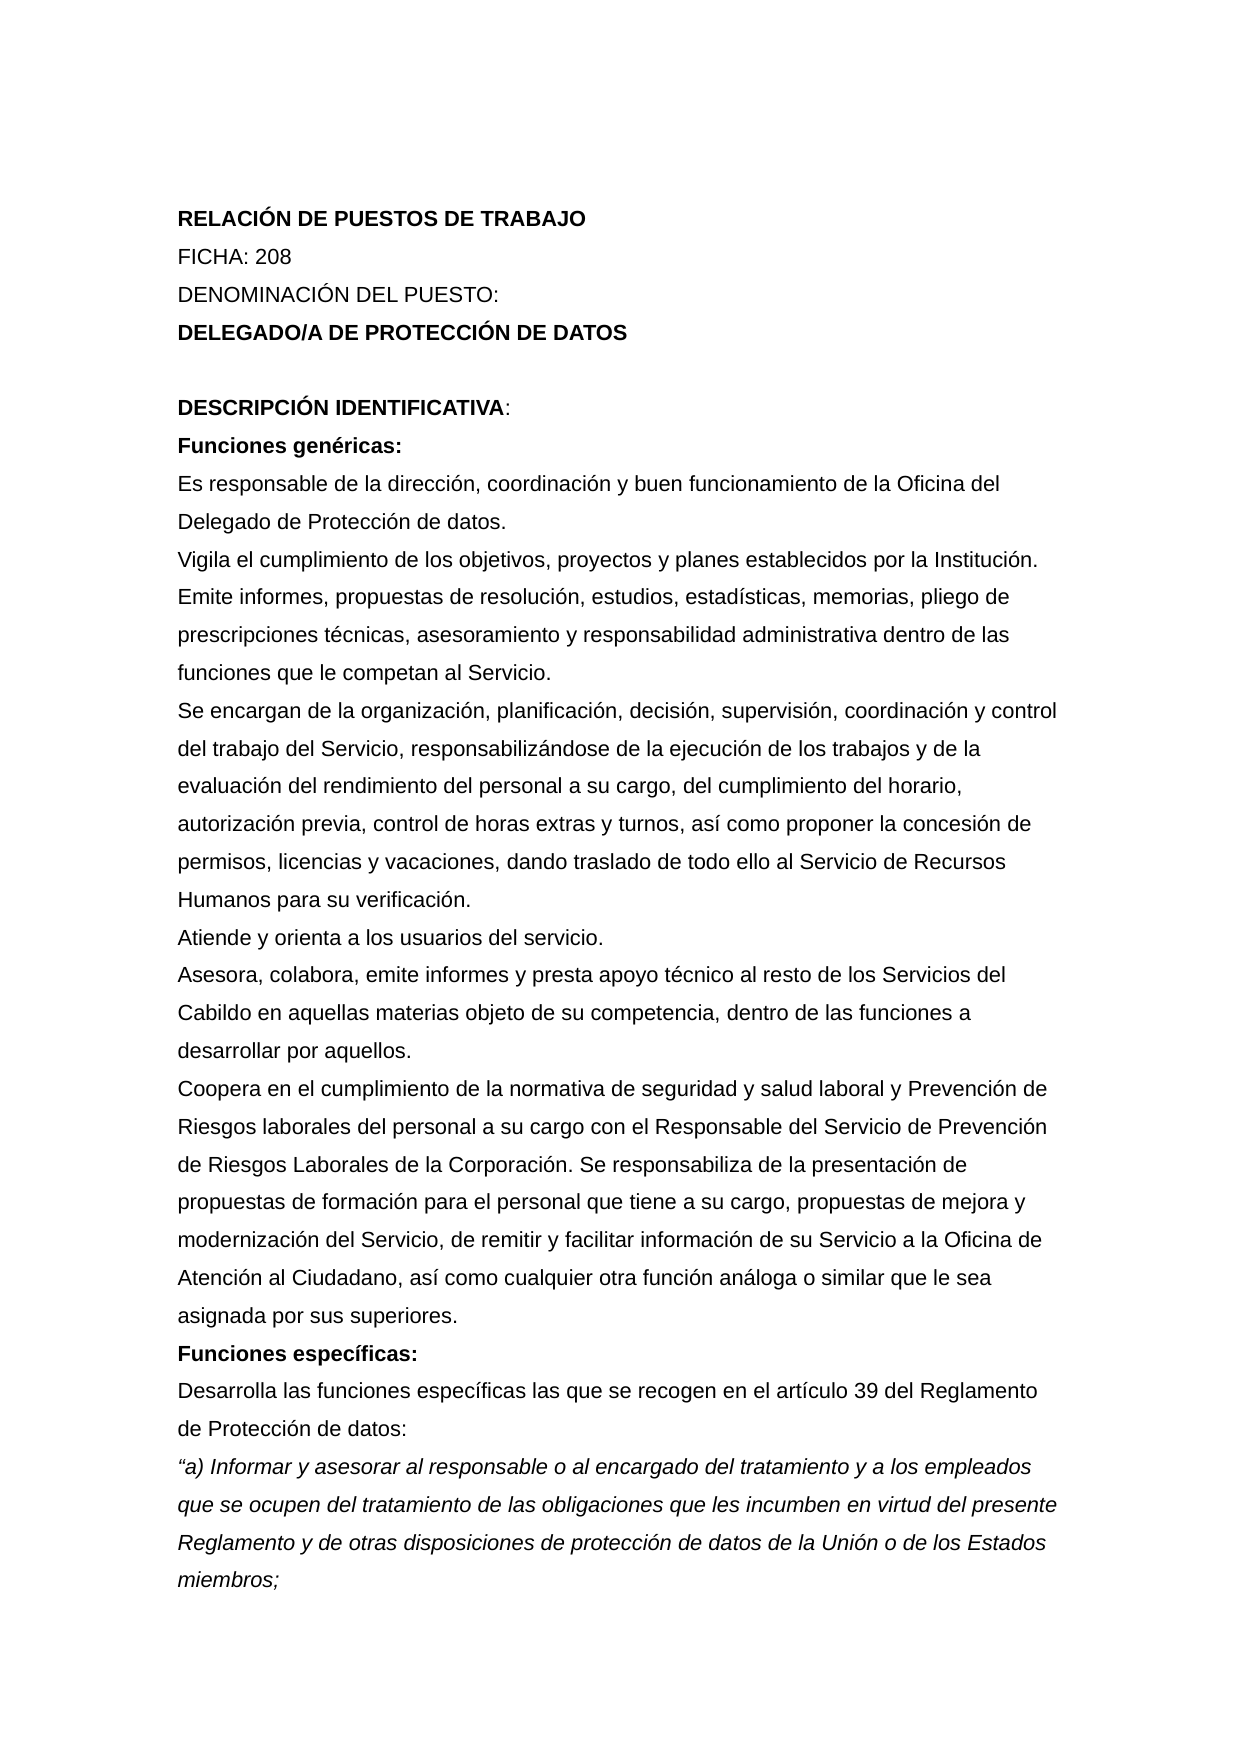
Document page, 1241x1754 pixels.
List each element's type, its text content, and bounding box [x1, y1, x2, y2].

text Desarrolla las funciones específicas las que se recogen en el artículo 39 del Reglamento de Protección de datos: [177, 1378, 1063, 1441]
text DESCRIPCIÓN IDENTIFICATIVA: [177, 395, 1063, 420]
text Atiende y orienta a los usuarios del servicio. [177, 924, 1063, 950]
text Emite informes, propuestas de resolución, estudios, estadísticas, memorias, pliego de prescripciones técnicas, asesoramiento y responsabilidad administrativa dentro de las funciones que le competan al Servicio. [177, 584, 1063, 685]
text FICHA: 208 [177, 244, 1063, 269]
text Vigila el cumplimiento de los objetivos, proyectos y planes establecidos por la Institución. [177, 546, 1063, 572]
text DENOMINACIÓN DEL PUESTO: [177, 282, 1063, 307]
text Funciones genéricas: [177, 433, 1063, 458]
text Funciones específicas: [177, 1341, 1063, 1366]
text Es responsable de la dirección, coordinación y buen funcionamiento de la Oficina del Delegado de Protección de datos. [177, 471, 1063, 534]
text “a) Informar y asesorar al responsable o al encargado del tratamiento y a los empleados que se ocupen del tratamiento de las obligaciones que les incumben en virtud del presente Reglamento y de otras disposiciones de protección de datos de la Unión o de los Estados miembros; [177, 1454, 1063, 1593]
text Asesora, colabora, emite informes y presta apoyo técnico al resto de los Servicios del Cabildo en aquellas materias objeto de su competencia, dentro de las funciones a desarrollar por aquellos. [177, 962, 1063, 1063]
text DELEGADO/A DE PROTECCIÓN DE DATOS [177, 319, 1063, 345]
text Se encargan de la organización, planificación, decisión, supervisión, coordinación y control del trabajo del Servicio, responsabilizándose de la ejecución de los trabajos y de la evaluación del rendimiento del personal a su cargo, del cumplimiento del horario, autorización previa, control de horas extras y turnos, así como proponer la concesión de permisos, licencias y vacaciones, dando traslado de todo ello al Servicio de Recursos Humanos para su verificación. [177, 698, 1063, 912]
text RELACIÓN DE PUESTOS DE TRABAJO [177, 206, 1063, 231]
text Coopera en el cumplimiento de la normativa de seguridad y salud laboral y Prevención de Riesgos laborales del personal a su cargo con el Responsable del Servicio de Prevención de Riesgos Laborales de la Corporación. Se responsabiliza de la presentación de propuestas de formación para el personal que tiene a su cargo, propuestas de mejora y modernización del Servicio, de remitir y facilitar información de su Servicio a la Oficina de Atención al Ciudadano, así como cualquier otra función análoga o similar que le sea asignada por sus superiores. [177, 1076, 1063, 1328]
